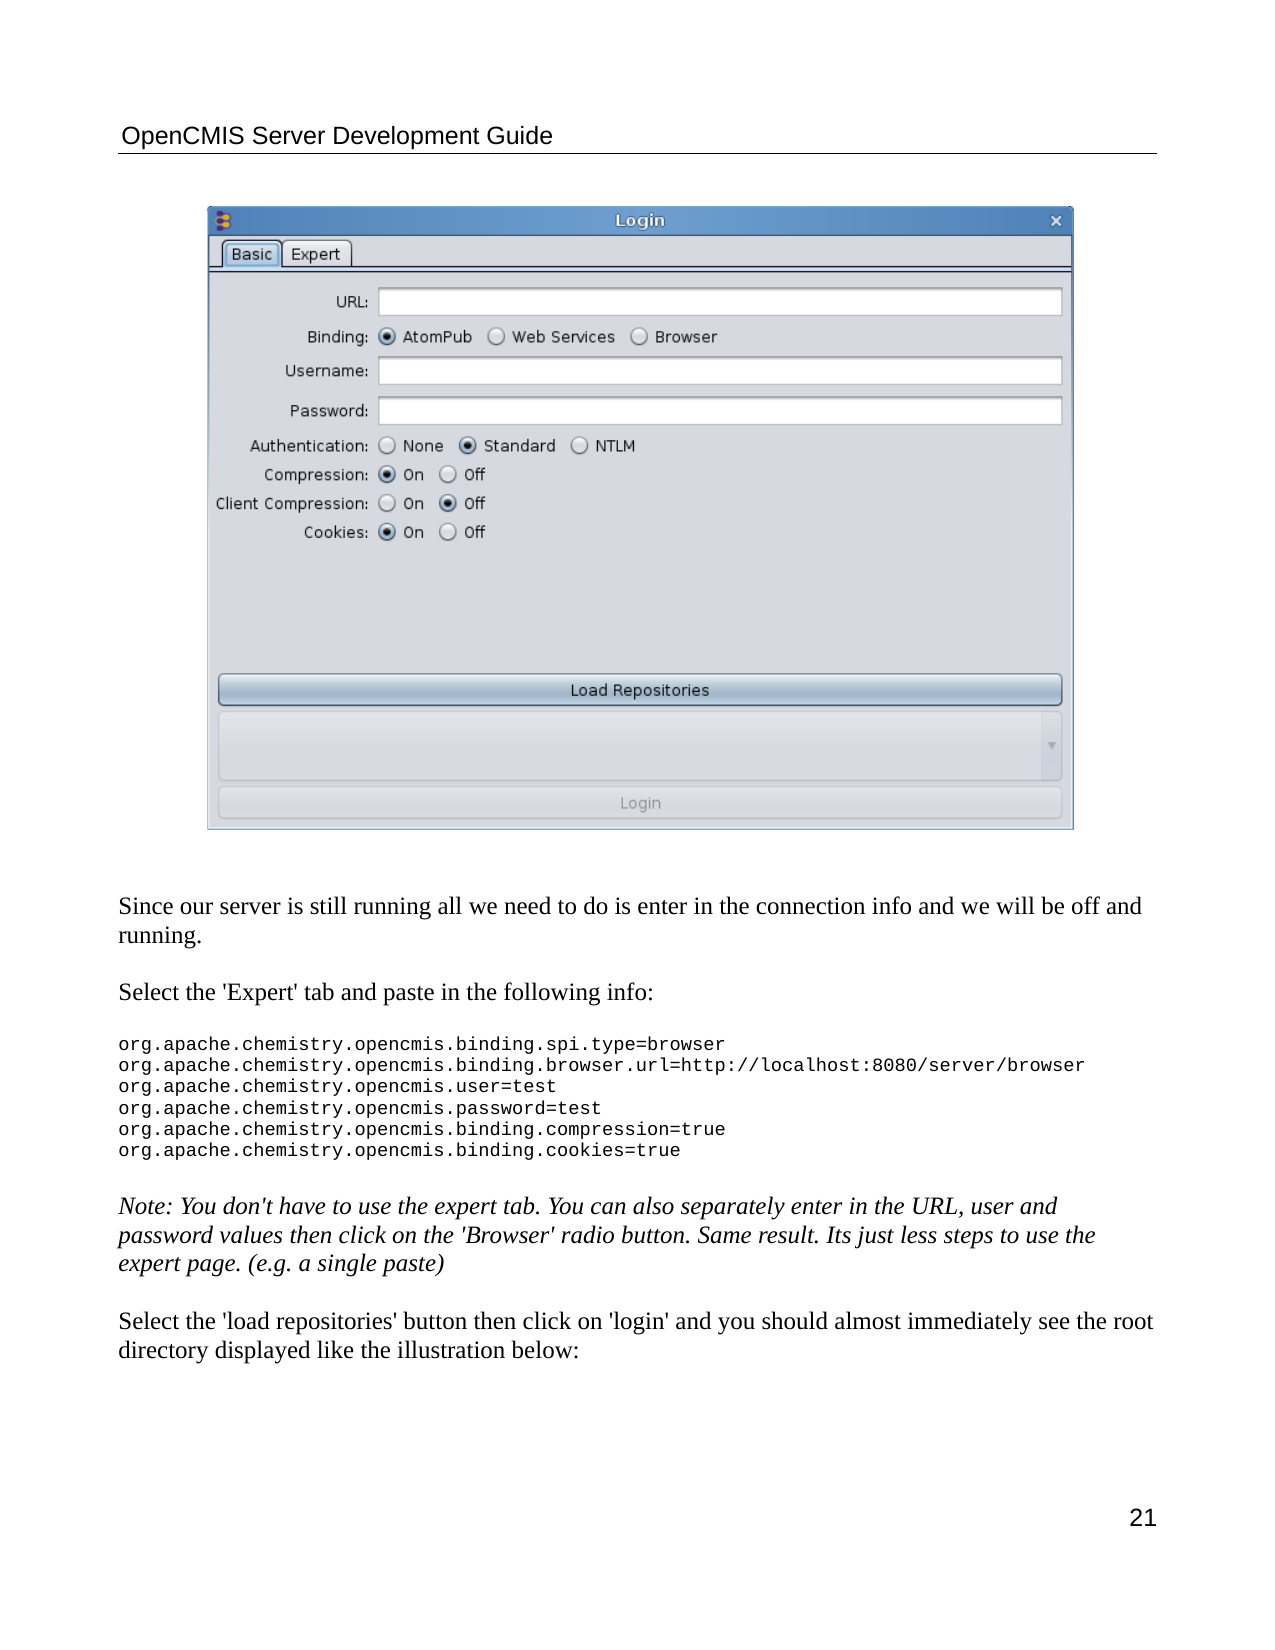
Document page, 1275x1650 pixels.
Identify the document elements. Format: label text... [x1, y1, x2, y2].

text Select the 'Expert' tab and paste in the following info: [118, 977, 1157, 1006]
text org.apache.chemistry.opencmis.binding.browser.url=http://localhost:8080/server/browser [118, 1056, 1157, 1077]
text org.apache.chemistry.opencmis.user=test [118, 1077, 1157, 1098]
text org.apache.chemistry.opencmis.password=test [118, 1098, 1157, 1120]
text Note: You don't have to use the expert tab. You can also separately enter in the URL, user and password values then click on the 'Browser' radio button. Same result. Its just less steps to use the expert page. (e.g. a single paste) [118, 1191, 1157, 1277]
text org.apache.chemistry.opencmis.binding.compression=true [118, 1120, 1157, 1141]
text org.apache.chemistry.opencmis.binding.cookies=true [118, 1141, 1157, 1162]
text Select the 'load repositories' button then click on 'login' and you should almost immediately see the root directory displayed like the illustration below: [118, 1306, 1157, 1363]
text Since our server is still running all we need to do is enter in the connection info and we will be off and running. [118, 891, 1157, 948]
text org.apache.chemistry.opencmis.binding.spi.type=browser [118, 1035, 1157, 1056]
picture [207, 206, 1074, 830]
